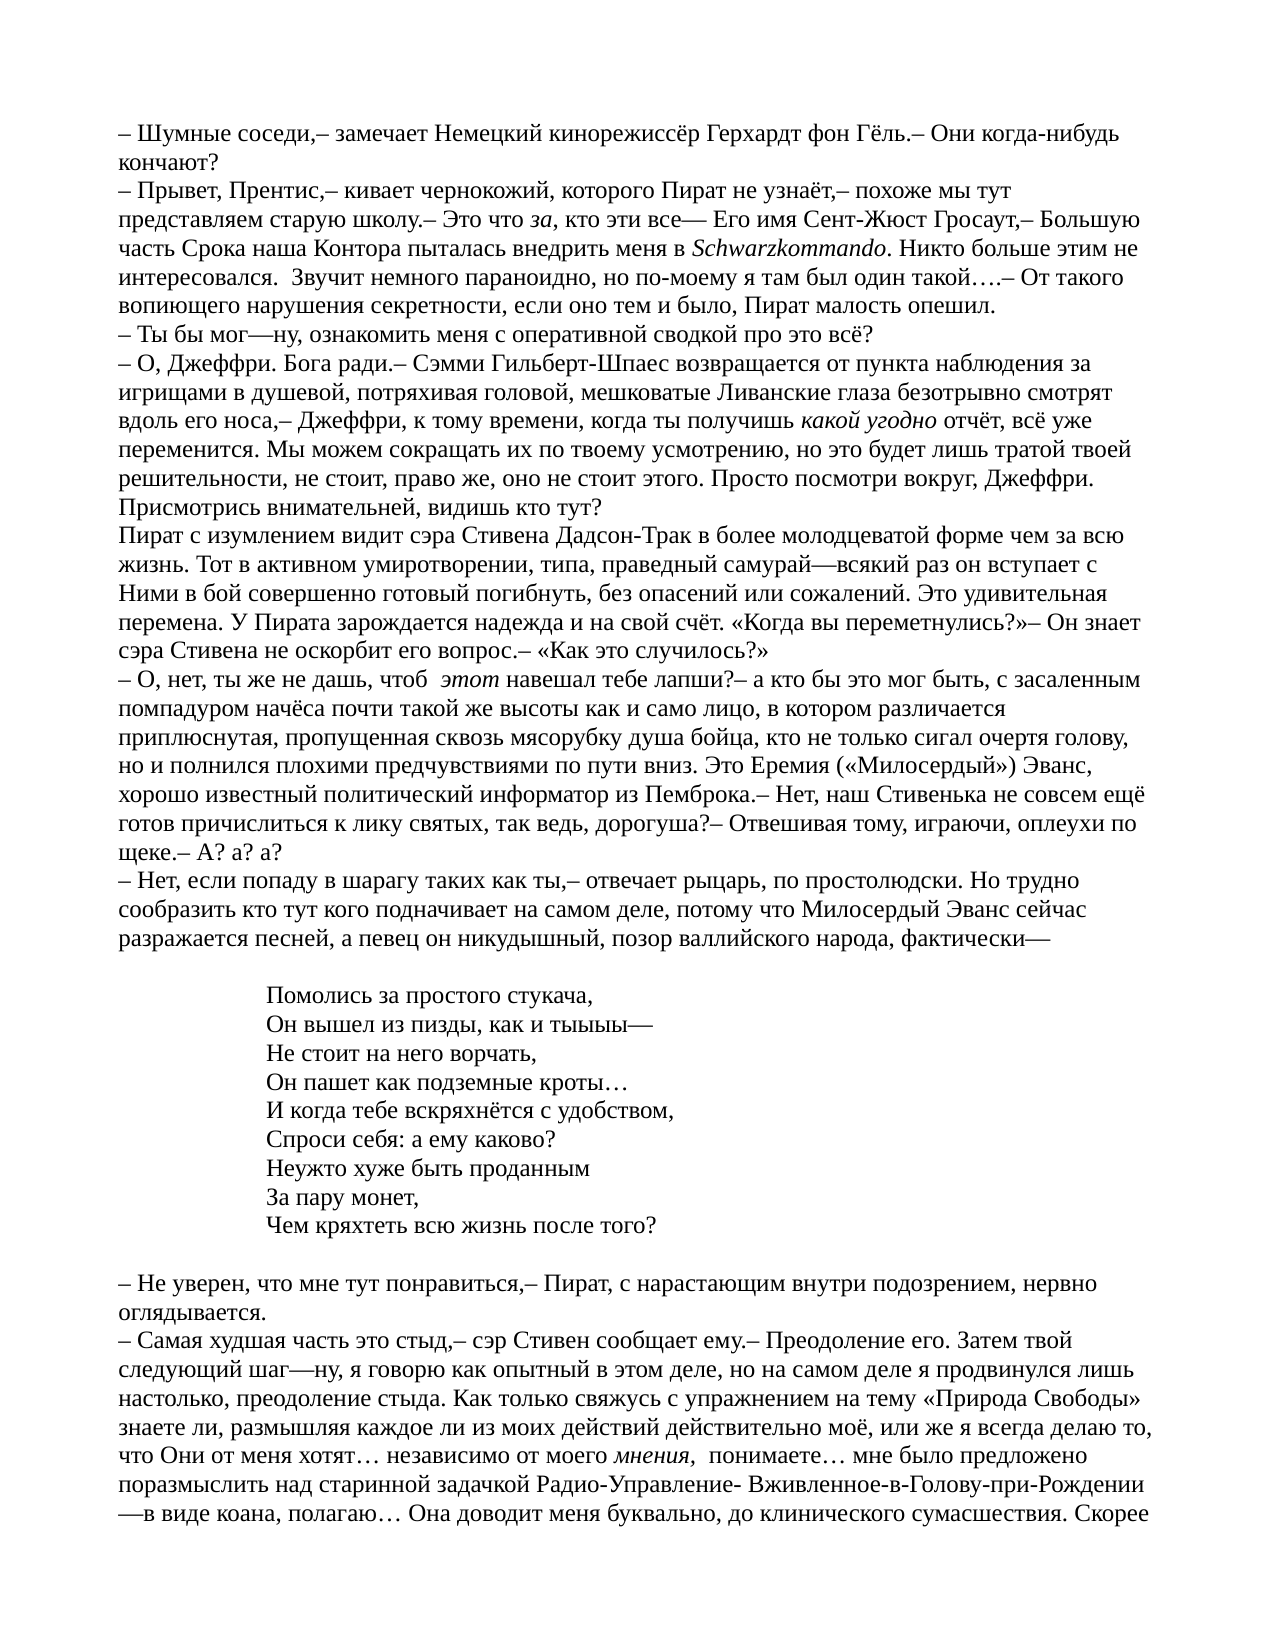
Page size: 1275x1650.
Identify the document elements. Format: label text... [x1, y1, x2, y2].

text – Нет, если попаду в шарагу таких как ты,– отвечает рыцарь, по простолюдски. Но трудно сообразить кто тут кого подначивает на самом деле, потому что Милосердый Эванс сейчас разражается песней, а певец он никудышный, позор валлийского народа, фактически— [118, 866, 1157, 952]
text Помолись за простого стукача, [266, 981, 1157, 1009]
text Он пашет как подземные кроты… [266, 1067, 1157, 1096]
text – О, нет, ты же не дашь, чтоб этот навешал тебе лапши?– а кто бы это мог быть, с засаленным помпадуром начёса почти такой же высоты как и само лицо, в котором различается приплюснутая, пропущенная сквозь мясорубку душа бойца, кто не только сигал очертя голову, но и полнился плохими предчувствиями по пути вниз. Это Еремия («Милосердый») Эванс, хорошо известный политический информатор из Пемброка.– Нет, наш Стивенька не совсем ещё готов причислиться к лику святых, так ведь, дорогуша?– Отвешивая тому, играючи, оплеухи по щеке.– А? а? а? [118, 664, 1157, 866]
text Он вышел из пизды, как и тыыыы— [266, 1009, 1157, 1038]
text Не стоит на него ворчать, [266, 1038, 1157, 1067]
text – Не уверен, что мне тут понравиться,– Пират, с нарастающим внутри подозрением, нервно оглядывается. [118, 1268, 1157, 1326]
text Пират с изумлением видит сэра Стивена Дадсон-Трак в более молодцеватой форме чем за всю жизнь. Тот в активном умиротворении, типа, праведный самурай—всякий раз он вступает с Ними в бой совершенно готовый погибнуть, без опасений или сожалений. Это удивительная перемена. У Пирата зарождается надежда и на свой счёт. «Когда вы переметнулись?»– Он знает сэра Стивена не оскорбит его вопрос.– «Как это случилось?» [118, 521, 1157, 664]
text И когда тебе вскряхнётся с удобством, [266, 1096, 1157, 1124]
text За пару монет, [266, 1182, 1157, 1211]
text Спроси себя: а ему каково? [266, 1124, 1157, 1153]
text – Прывет, Прентис,– кивает чернокожий, которого Пират не узнаёт,– похоже мы тут представляем старую школу.– Это что за, кто эти все— Его имя Сент-Жюст Гросаут,– Большую часть Срока наша Контора пыталась внедрить меня в Schwarzkommando. Никто больше этим не интересовался. Звучит немного параноидно, но по-моему я там был один такой….– От такого вопиющего нарушения секретности, если оно тем и было, Пират малость опешил. [118, 176, 1157, 319]
text Чем кряхтеть всю жизнь после того? [266, 1211, 1157, 1239]
text Неужто хуже быть проданным [266, 1153, 1157, 1182]
text – О, Джеффри. Бога ради.– Сэмми Гильберт-Шпаес возвращается от пункта наблюдения за игрищами в душевой, потряхивая головой, мешковатые Ливанские глаза безотрывно смотрят вдоль его носа,– Джеффри, к тому времени, когда ты получишь какой угодно отчёт, всё уже переменится. Мы можем сокращать их по твоему усмотрению, но это будет лишь тратой твоей решительности, не стоит, право же, оно не стоит этого. Просто посмотри вокруг, Джеффри. Присмотрись внимательней, видишь кто тут? [118, 348, 1157, 521]
text – Ты бы мог—ну, ознакомить меня с оперативной сводкой про это всё? [118, 319, 1157, 348]
text – Самая худшая часть это стыд,– сэр Стивен сообщает ему.– Преодоление его. Затем твой следующий шаг—ну, я говорю как опытный в этом деле, но на самом деле я продвинулся лишь настолько, преодоление стыда. Как только свяжусь с упражнением на тему «Природа Свободы» знаете ли, размышляя каждое ли из моих действий действительно моё, или же я всегда делаю то, что Они от меня хотят… независимо от моего мнения, понимаете… мне было предложено поразмыслить над старинной задачкой Радио-Управление- Вживленное-в-Голову-при-Рождении—в виде коана, полагаю… Она доводит меня буквально, до клинического сумасшествия. Скорее [118, 1326, 1157, 1527]
text – Шумные соседи,– замечает Немецкий кинорежиссёр Герхардт фон Гёль.– Они когда-нибудь кончают? [118, 118, 1157, 176]
